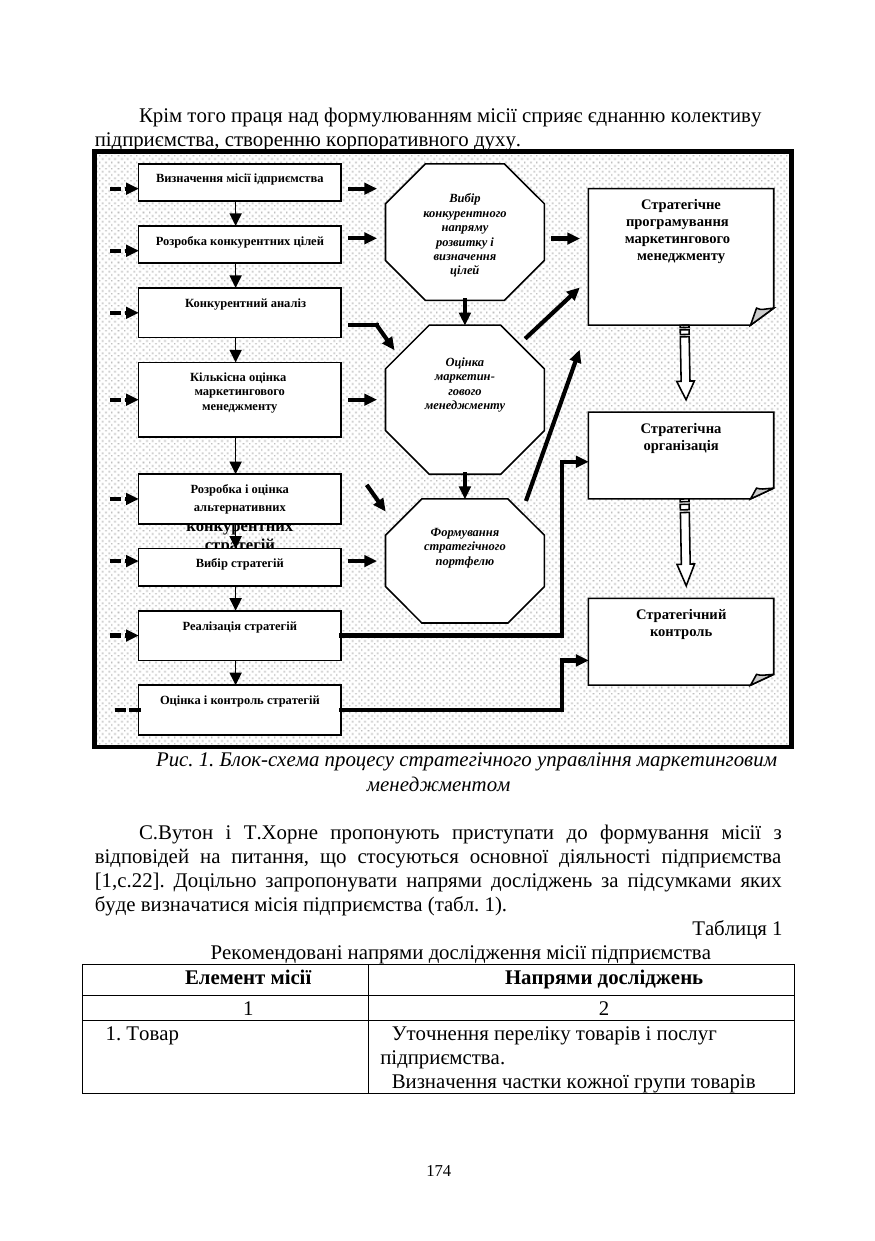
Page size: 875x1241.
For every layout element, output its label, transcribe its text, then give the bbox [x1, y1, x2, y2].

table_cell 1. Товар [83, 1021, 368, 1093]
text Крім того праця над формулюванням місії сприяє єднанню колективу підприємства, створенню корпоративного духу. [94, 103, 782, 149]
table_cell 2 [369, 996, 794, 1020]
text Рис. 1. Блок-схема процесу стратегічного управління маркетинговим менеджментом [94, 749, 782, 796]
text С.Вутон і Т.Хорне пропонують приступати до формування місії з відповідей на питання, що стосуються основної діяльності підприємства [1,с.22]. Доцільно запропонувати напрями досліджень за підсумками яких буде визначатися місія підприємства (табл. 1). [94, 819, 782, 916]
table_header Елемент місії [83, 965, 368, 994]
table_cell Уточнення переліку товарів і послуг підприємства. Визначення частки кожної групи товарів [369, 1021, 794, 1093]
picture [97, 154, 789, 745]
text Рекомендовані напрями дослідження місії підприємства [94, 940, 782, 964]
text Таблиця 1 [94, 916, 782, 940]
table_cell 1 [83, 996, 368, 1020]
table_header Напрями досліджень [369, 965, 794, 994]
